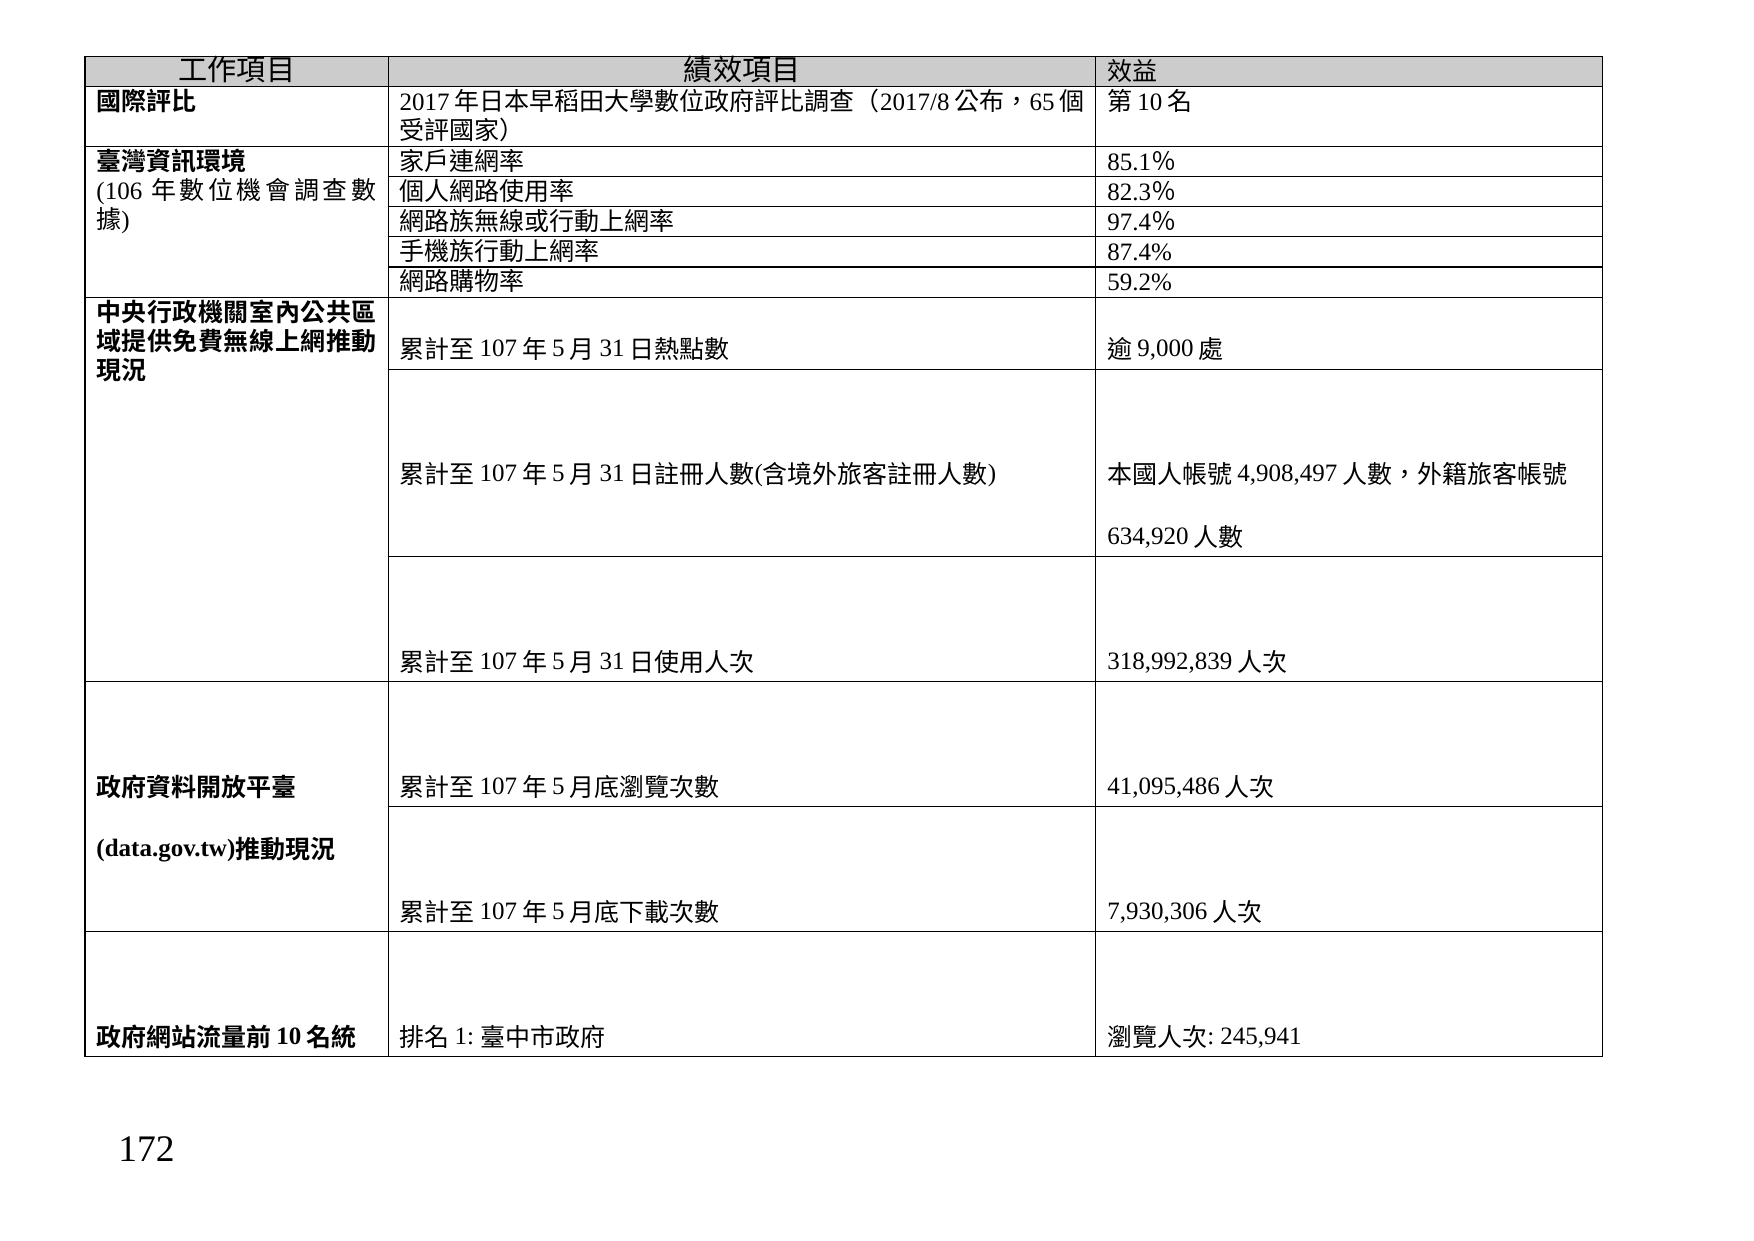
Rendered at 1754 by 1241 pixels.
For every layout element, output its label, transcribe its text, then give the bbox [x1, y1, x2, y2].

table_cell 累計至107年5月底下載次數 [389, 807, 1095, 931]
table_cell 瀏覽人次: 245,941 [1096, 932, 1602, 1056]
table_cell 網路族無線或行動上網率 [389, 207, 1095, 236]
table_cell 318,992,839人次 [1096, 557, 1602, 681]
table_cell 本國人帳號4,908,497人數，外籍旅客帳號 634,920人數 [1096, 370, 1602, 556]
table_cell 中央行政機關室內公共區域提供免費無線上網推動現況 [86, 298, 388, 681]
table_header 績效項目 [389, 57, 1095, 86]
table_cell 累計至107年5月31日註冊人數(含境外旅客註冊人數) [389, 370, 1095, 556]
table_cell 手機族行動上網率 [389, 237, 1095, 266]
table_cell 2017年日本早稻田大學數位政府評比調查（2017/8公布，65個受評國家） [389, 87, 1095, 146]
table_cell 41,095,486人次 [1096, 682, 1602, 806]
table_cell 85.1％ [1096, 147, 1602, 176]
table_cell 第10名 [1096, 87, 1602, 146]
table_cell 網路購物率 [389, 268, 1095, 297]
table_cell 個人網路使用率 [389, 177, 1095, 206]
table_cell 政府網站流量前10名統 [86, 932, 388, 1056]
table_cell 國際評比 [86, 87, 388, 146]
table_cell 87.4% [1096, 237, 1602, 266]
table_cell 家戶連網率 [389, 147, 1095, 176]
table_cell 逾9,000處 [1096, 298, 1602, 368]
table_cell 政府資料開放平臺(data.gov.tw)推動現況 [86, 682, 388, 931]
table_cell 累計至107年5月31日熱點數 [389, 298, 1095, 368]
table_cell 82.3％ [1096, 177, 1602, 206]
table_header 效益 [1096, 57, 1602, 86]
table_header 工作項目 [86, 57, 388, 86]
table_cell 累計至107年5月底瀏覽次數 [389, 682, 1095, 806]
table_cell 7,930,306人次 [1096, 807, 1602, 931]
table_cell 臺灣資訊環境 (106年數位機會調查數據) [86, 147, 388, 297]
table_cell 59.2% [1096, 268, 1602, 297]
table_cell 97.4％ [1096, 207, 1602, 236]
table_cell 累計至107年5月31日使用人次 [389, 557, 1095, 681]
table_cell 排名1: 臺中市政府 [389, 932, 1095, 1056]
